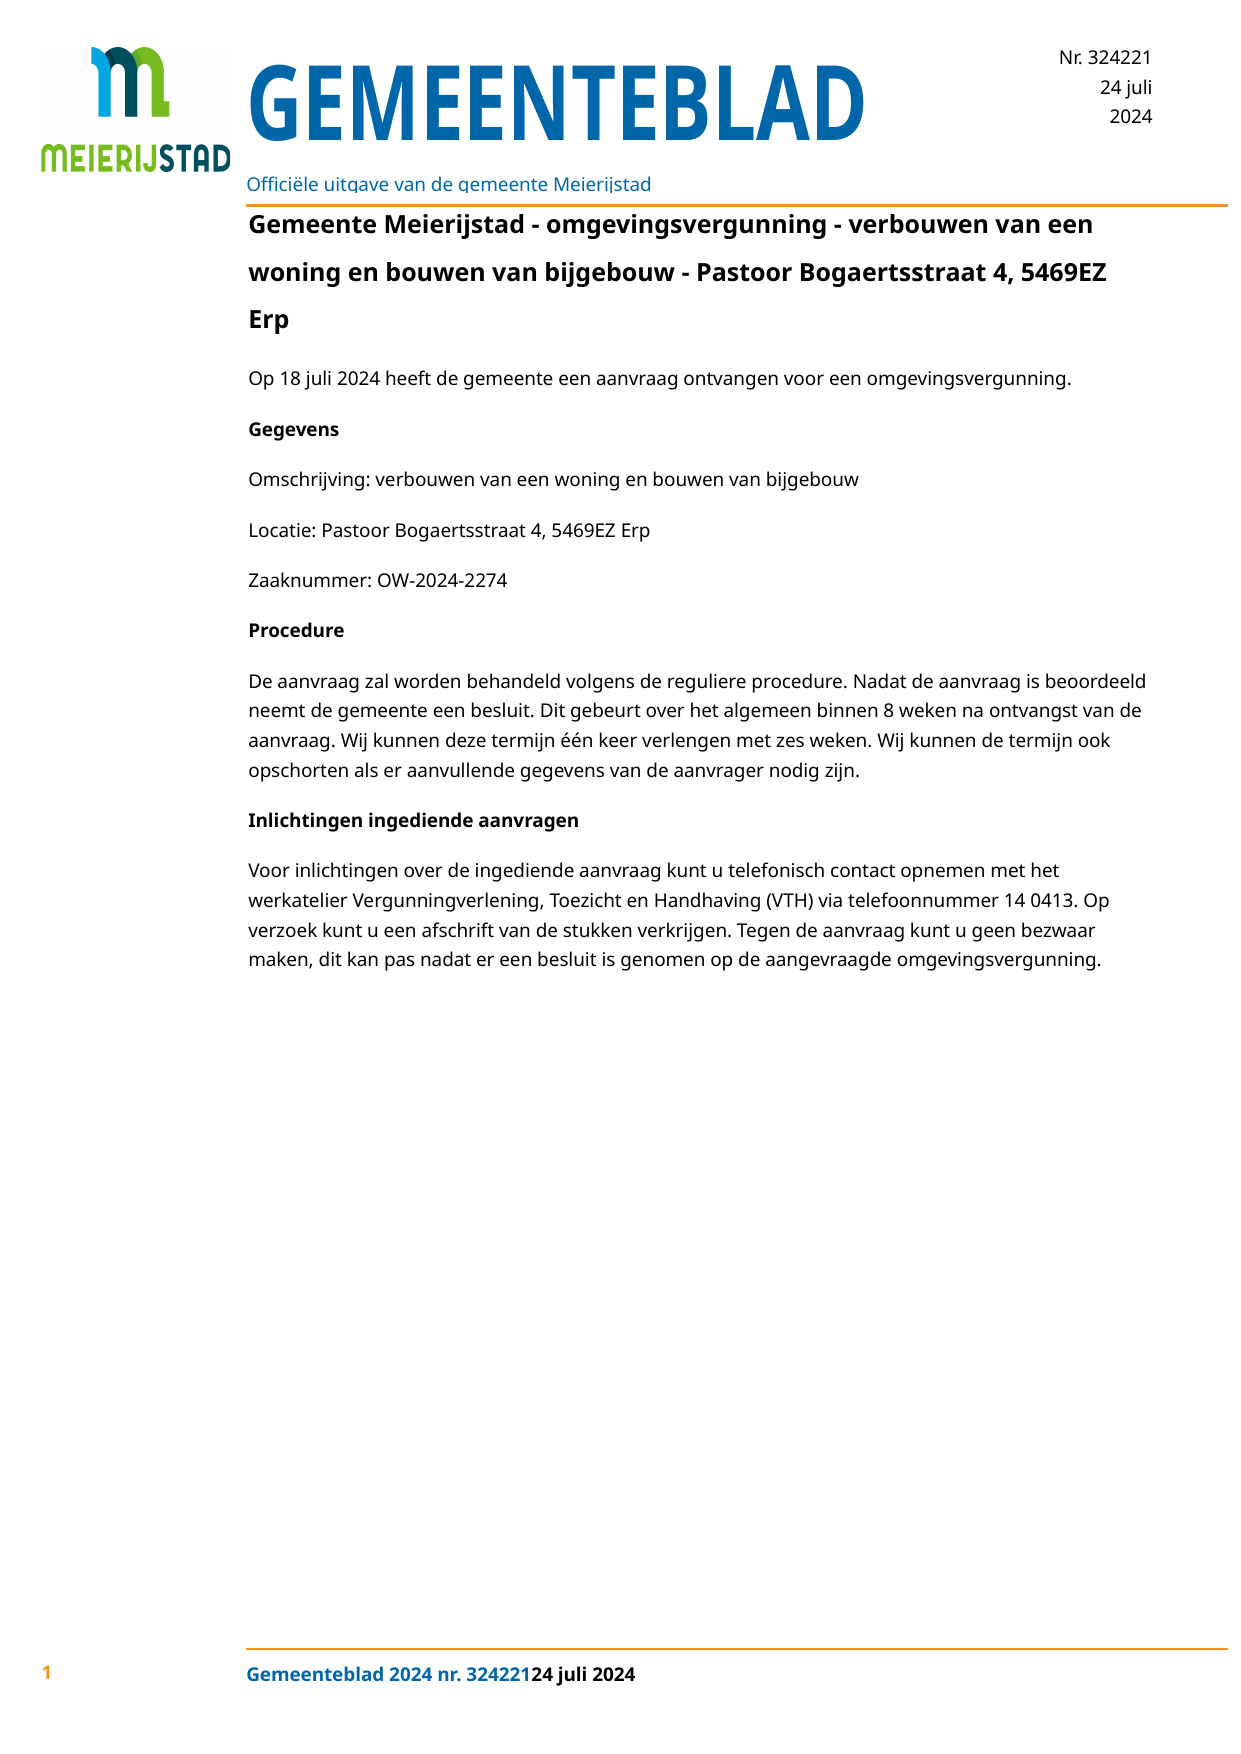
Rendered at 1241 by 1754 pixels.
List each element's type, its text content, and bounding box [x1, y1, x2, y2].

picture [41, 47, 231, 172]
text Voor inlichtingen over de ingediende aanvraag kunt u telefonisch contact opnemen met het werkatelier Vergunningverlening, Toezicht en Handhaving (VTH) via telefoonnummer 14 0413. Op verzoek kunt u een afschrift van de stukken verkrijgen. Tegen de aanvraag kunt u geen bezwaar maken, dit kan pas nadat er een besluit is genomen op de aangevraagde omgevingsvergunning. [248, 858, 1152, 972]
text Gegevens [248, 416, 1152, 442]
text Op 18 juli 2024 heeft de gemeente een aanvraag ontvangen voor een omgevingsvergunning. [248, 366, 1152, 391]
text De aanvraag zal worden behandeld volgens de reguliere procedure. Nadat de aanvraag is beoordeeld neemt de gemeente een besluit. Dit gebeurt over het algemeen binnen 8 weken na ontvangst van de aanvraag. Wij kunnen deze termijn één keer verlengen met zes weken. Wij kunnen de termijn ook opschorten als er aanvullende gegevens van de aanvrager nodig zijn. [248, 668, 1152, 782]
text Locatie: Pastoor Bogaertsstraat 4, 5469EZ Erp [248, 517, 1152, 542]
text Procedure [248, 618, 1152, 643]
text Zaaknummer: OW-2024-2274 [248, 567, 1152, 593]
text Gemeente Meierijstad - omgevingsvergunning - verbouwen van een woning en bouwen van bijgebouw - Pastoor Bogaertsstraat 4, 5469EZ Erp [248, 207, 1152, 336]
text Inlichtingen ingediende aanvragen [248, 807, 1152, 833]
text Omschrijving: verbouwen van een woning en bouwen van bijgebouw [248, 466, 1152, 492]
